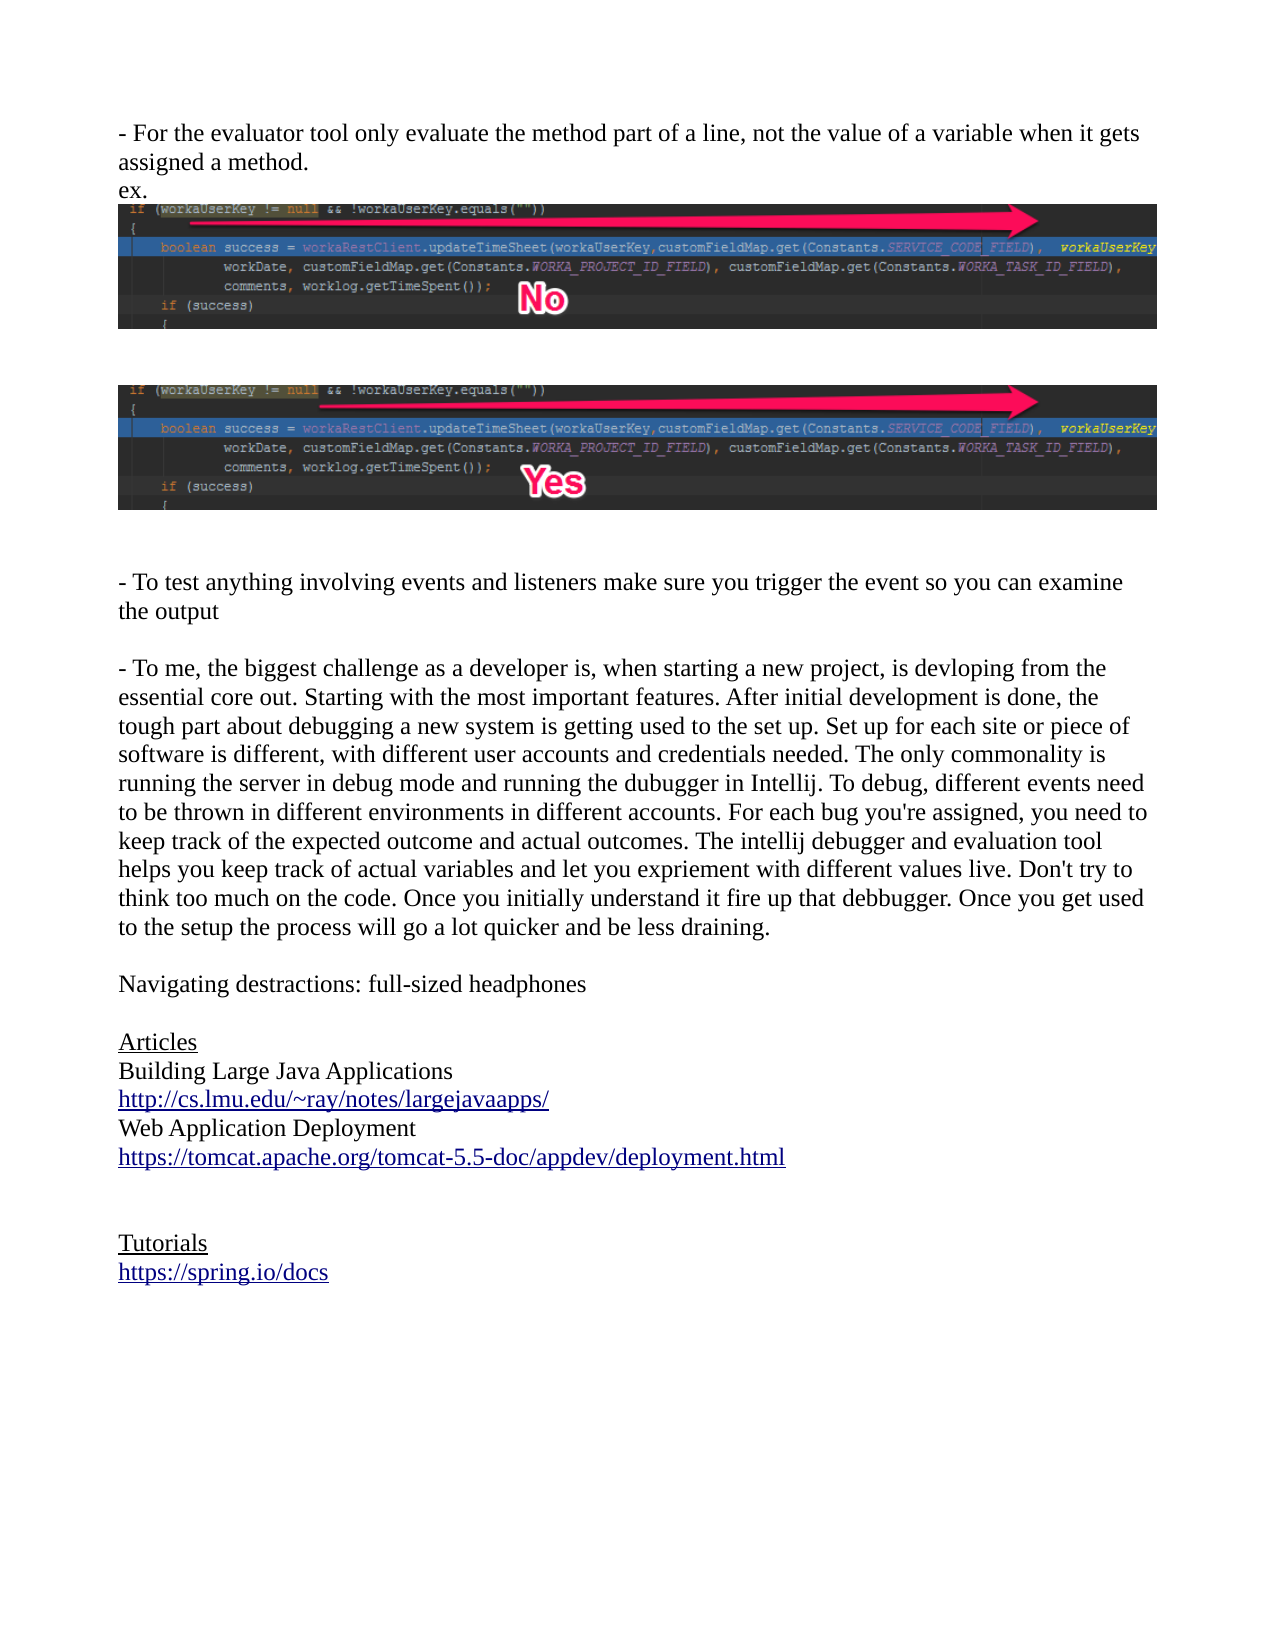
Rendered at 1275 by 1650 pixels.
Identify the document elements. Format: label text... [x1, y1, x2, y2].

picture [118, 385, 1157, 510]
text Articles [118, 1027, 1157, 1056]
picture [118, 204, 1157, 329]
text - To test anything involving events and listeners make sure you trigger the event so you can examine the output [118, 567, 1157, 624]
text Navigating destractions: full-sized headphones [118, 969, 1157, 998]
text - To me, the biggest challenge as a developer is, when starting a new project, is devloping from the essential core out. Starting with the most important features. After initial development is done, the tough part about debugging a new system is getting used to the set up. Set up for each site or piece of software is different, with different user accounts and credentials needed. The only commonality is running the server in debug mode and running the dubugger in Intellij. To debug, different events need to be thrown in different environments in different accounts. For each bug you're assigned, you need to keep track of the expected outcome and actual outcomes. The intellij debugger and evaluation tool helps you keep track of actual variables and let you expriement with different values live. Don't try to think too much on the code. Once you initially understand it fire up that debbugger. Once you get used to the setup the process will go a lot quicker and be less draining. [118, 653, 1157, 941]
text ex. [118, 176, 1157, 204]
text http://cs.lmu.edu/~ray/notes/largejavaapps/ [118, 1084, 1157, 1113]
text Building Large Java Applications [118, 1056, 1157, 1084]
text https://spring.io/docs [118, 1257, 1157, 1286]
text Web Application Deployment [118, 1113, 1157, 1142]
text - For the evaluator tool only evaluate the method part of a line, not the value of a variable when it gets assigned a method. [118, 118, 1157, 176]
text Tutorials [118, 1228, 1157, 1257]
text https://tomcat.apache.org/tomcat-5.5-doc/appdev/deployment.html [118, 1142, 1157, 1171]
